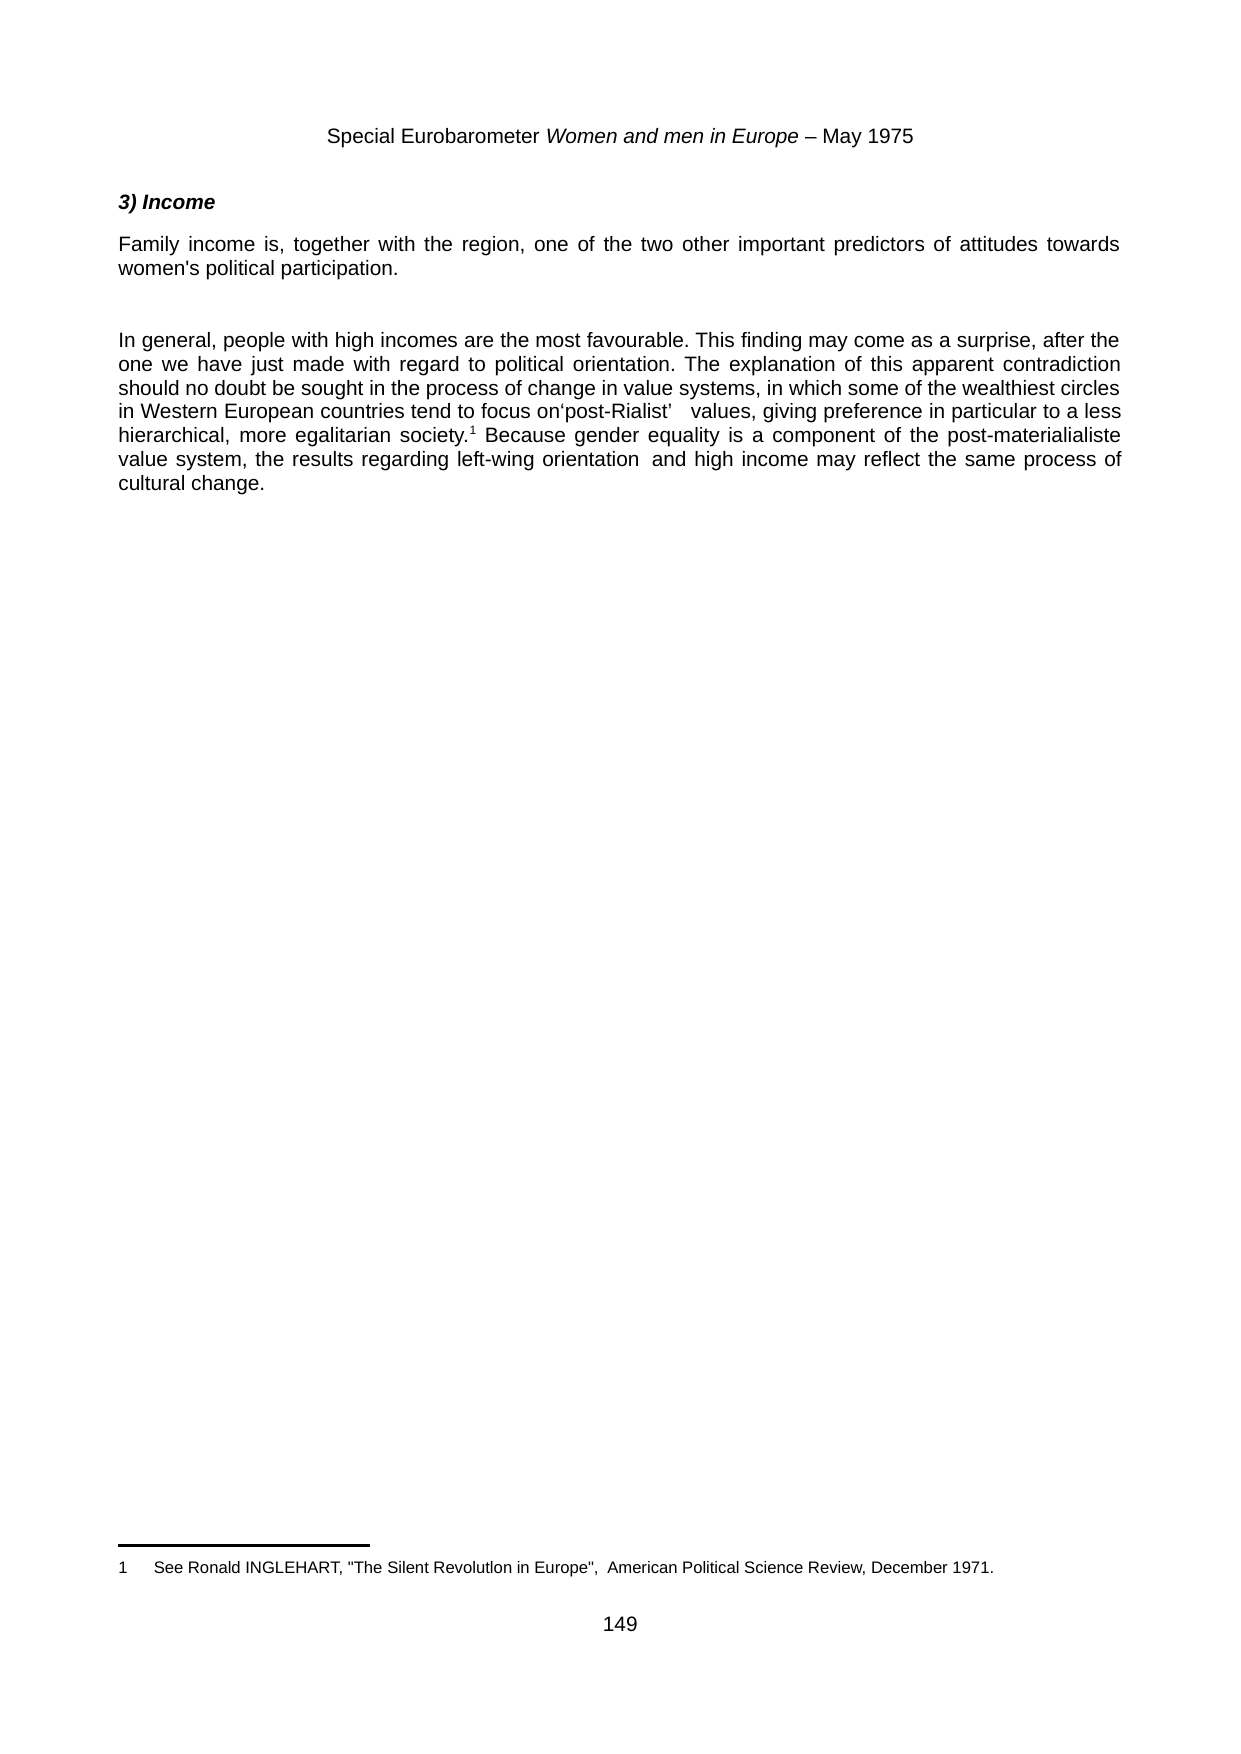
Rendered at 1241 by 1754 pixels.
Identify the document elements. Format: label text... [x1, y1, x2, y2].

text See Ronald INGLEHART, "The Silent Revolutlon in Europe", American Political Science Review, December 1971. [118, 1557, 1122, 1577]
text In general, people with high incomes are the most favourable. This finding may come as a surprise, after the one we have just made with regard to political orientation. The explanation of this apparent contradiction should no doubt be sought in the process of change in value systems, in which some of the wealthiest circles in Western European countries tend to focus on‘post-Rialist’ values, giving preference in particular to a less hierarchical, more egalitarian society. Because gender equality is a component of the post-materialialiste value system, the results regarding left-wing orientation and high income may reflect the same process of cultural change. [118, 327, 1122, 495]
text Family income is, together with the region, one of the two other important predictors of attitudes towards women's political participation. [118, 232, 1122, 280]
subtitle 3) Income [118, 190, 1122, 214]
